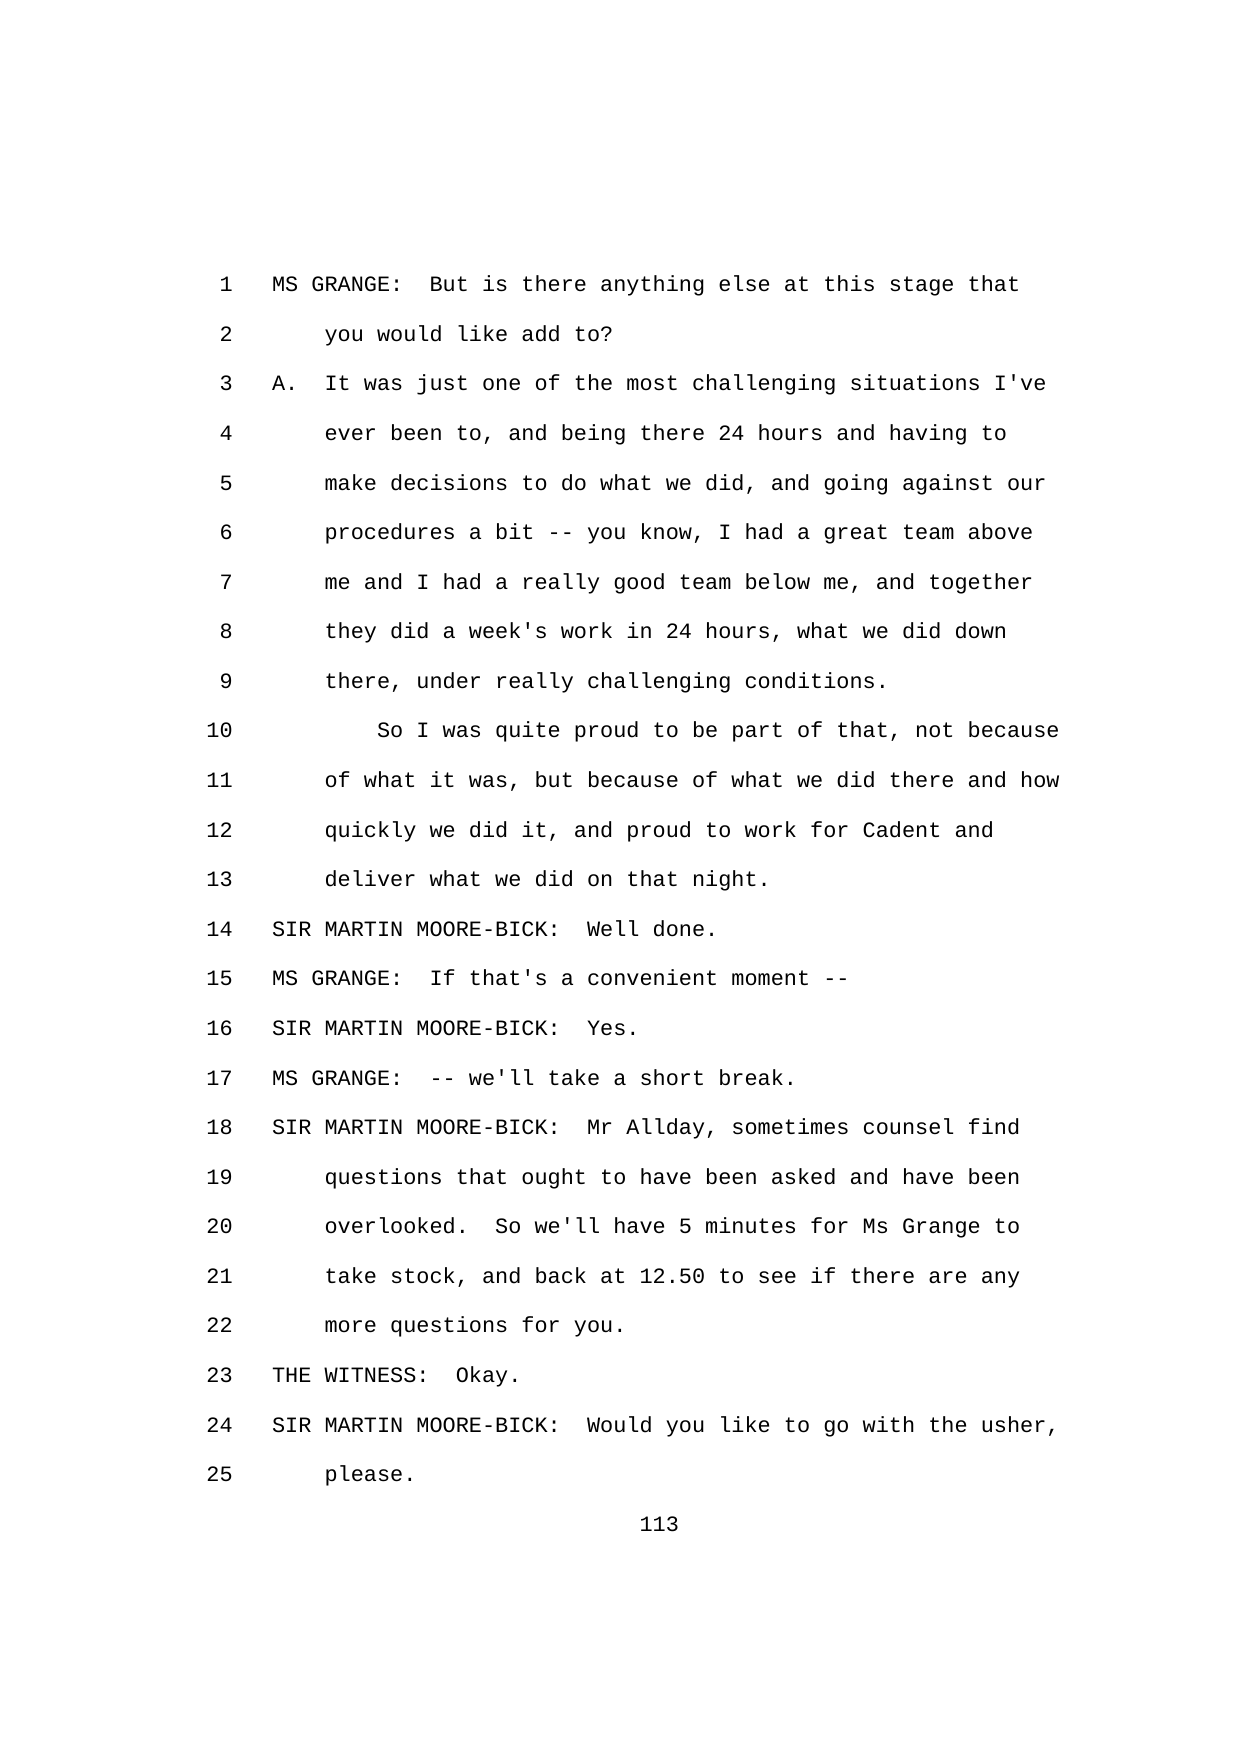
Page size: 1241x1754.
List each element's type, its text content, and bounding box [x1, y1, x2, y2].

text 19 questions that ought to have been asked and have been [75, 1166, 1165, 1191]
text 23 THE WITNESS: Okay. [75, 1364, 1165, 1389]
text 14 SIR MARTIN MOORE-BICK: Well done. [75, 918, 1165, 943]
text 9 there, under really challenging conditions. [75, 670, 1165, 695]
text 21 take stock, and back at 12.50 to see if there are any [75, 1265, 1165, 1290]
text 12 quickly we did it, and proud to work for Cadent and [75, 819, 1165, 843]
text 6 procedures a bit -- you know, I had a great team above [75, 521, 1165, 546]
text 20 overlooked. So we'll have 5 minutes for Ms Grange to [75, 1215, 1165, 1240]
text 24 SIR MARTIN MOORE-BICK: Would you like to go with the usher, [75, 1414, 1165, 1438]
text 5 make decisions to do what we did, and going against our [75, 472, 1165, 496]
text 1 MS GRANGE: But is there anything else at this stage that [75, 273, 1165, 298]
text 4 ever been to, and being there 24 hours and having to [75, 422, 1165, 447]
text 11 of what it was, but because of what we did there and how [75, 769, 1165, 794]
text 22 more questions for you. [75, 1314, 1165, 1339]
text 15 MS GRANGE: If that's a convenient moment -- [75, 967, 1165, 992]
text 17 MS GRANGE: -- we'll take a short break. [75, 1067, 1165, 1091]
text 7 me and I had a really good team below me, and together [75, 571, 1165, 596]
text 18 SIR MARTIN MOORE-BICK: Mr Allday, sometimes counsel find [75, 1116, 1165, 1141]
text 2 you would like add to? [75, 323, 1165, 348]
text 16 SIR MARTIN MOORE-BICK: Yes. [75, 1017, 1165, 1042]
text 8 they did a week's work in 24 hours, what we did down [75, 620, 1165, 645]
text 13 deliver what we did on that night. [75, 868, 1165, 893]
text 3 A. It was just one of the most challenging situations I've [75, 372, 1165, 397]
text 10 So I was quite proud to be part of that, not because [75, 719, 1165, 744]
text 113 [75, 1513, 1165, 1538]
text 25 please. [75, 1463, 1165, 1488]
